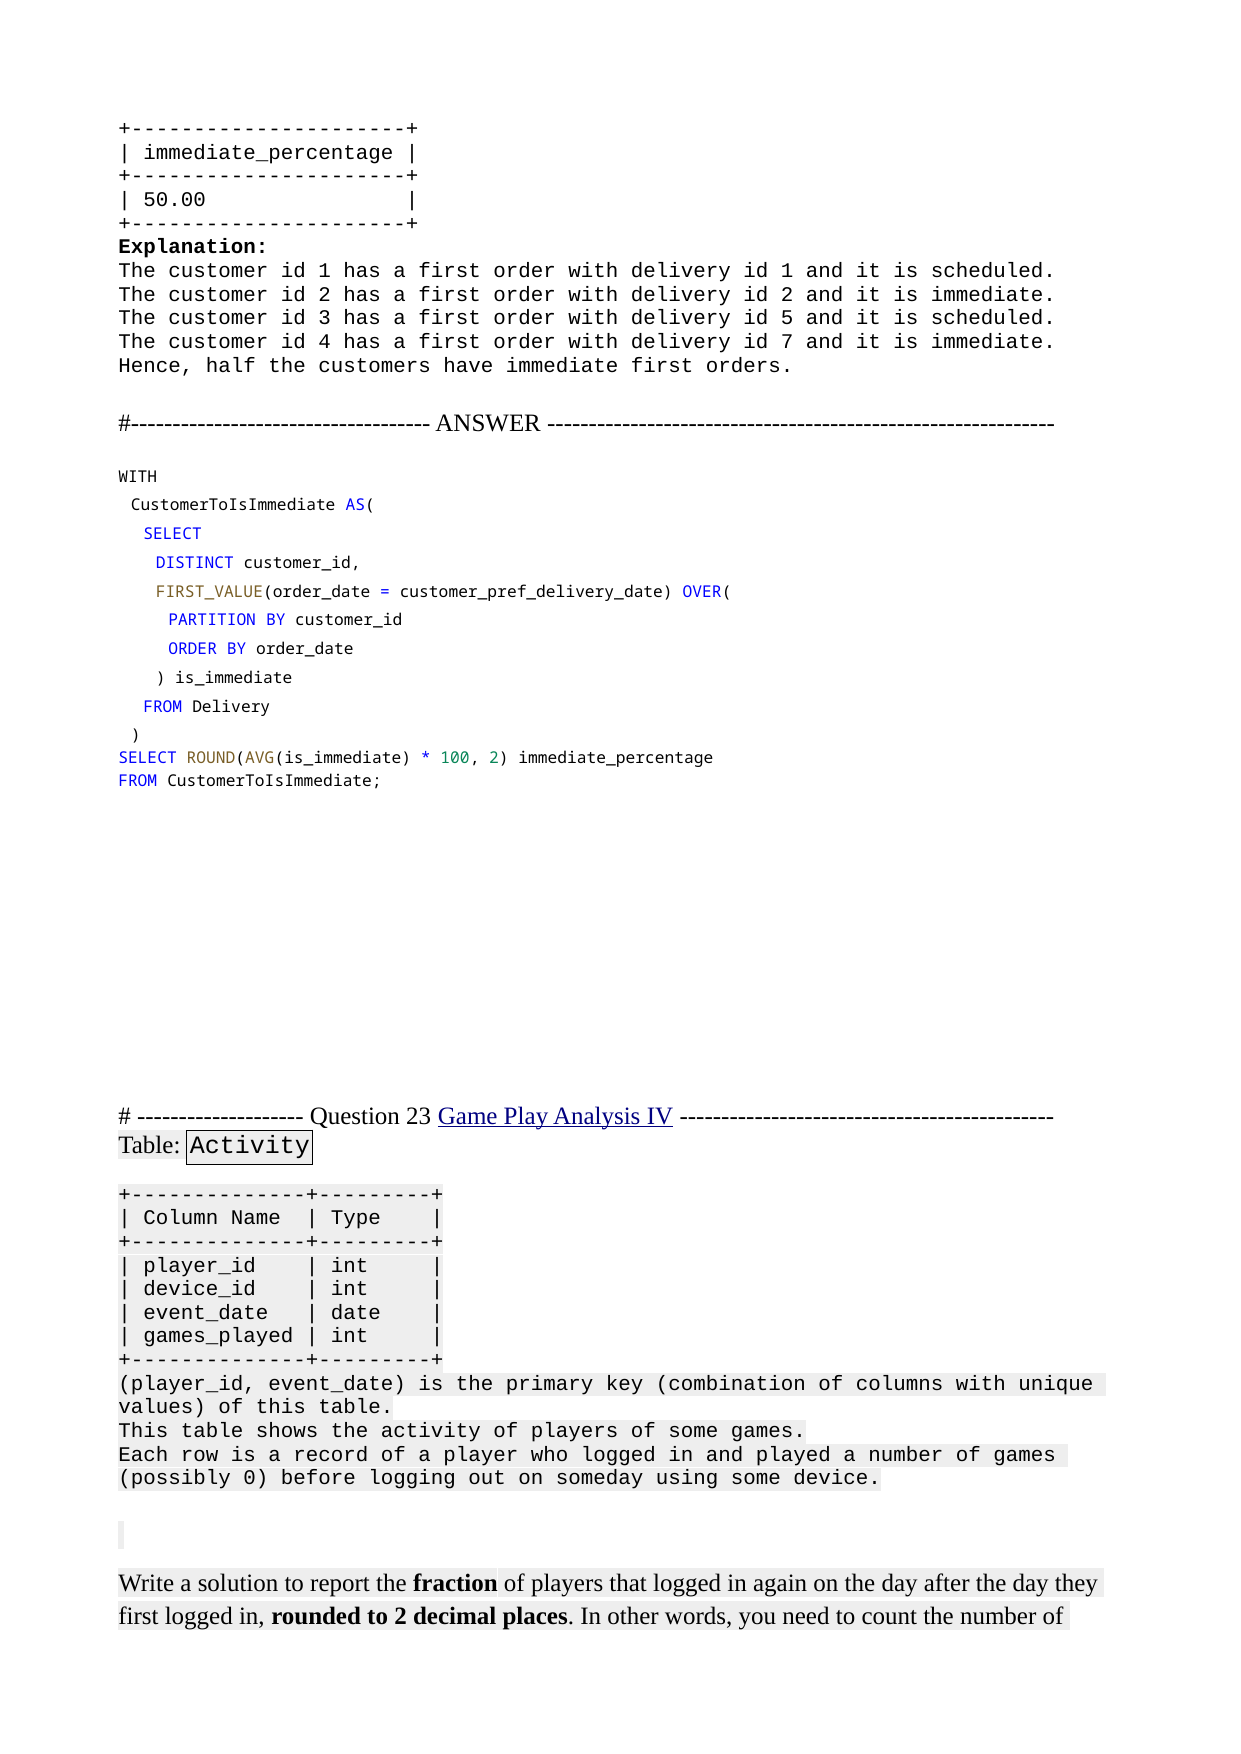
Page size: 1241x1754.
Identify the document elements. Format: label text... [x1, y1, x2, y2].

text ORDER BY order_date [118, 631, 1122, 660]
text #------------------------------------ ANSWER ------------------------------------------------------------- [118, 408, 1122, 436]
text | games_played | int | [118, 1326, 1122, 1349]
text Explanation: [118, 236, 1122, 260]
text FROM CustomerToIsImmediate; [118, 769, 1122, 791]
text The customer id 2 has a first order with delivery id 2 and it is immediate. [118, 284, 1122, 307]
text +--------------+---------+ [118, 1349, 1122, 1373]
text (player_id, event_date) is the primary key (combination of columns with unique values) of this table. [118, 1373, 1122, 1420]
text +----------------------+ [118, 165, 1122, 189]
text | Column Name | Type | [118, 1207, 1122, 1231]
text SELECT ROUND(AVG(is_immediate) * 100, 2) immediate_percentage [118, 746, 1122, 769]
text DISTINCT customer_id, [118, 545, 1122, 574]
text Hence, half the customers have immediate first orders. [118, 354, 1122, 378]
text +----------------------+ [118, 118, 1122, 142]
text [313, 1129, 1122, 1164]
text Write a solution to report the fraction of players that logged in again on the day after the day they first logged in, rounded to 2 decimal places. In other words, you need to count the number of [118, 1568, 1122, 1630]
text | event_date | date | [118, 1302, 1122, 1326]
text This table shows the activity of players of some games. [118, 1420, 1122, 1444]
text The customer id 1 has a first order with delivery id 1 and it is scheduled. [118, 260, 1122, 284]
text | device_id | int | [118, 1278, 1122, 1302]
text CustomerToIsImmediate AS( [118, 487, 1122, 516]
text +----------------------+ [118, 213, 1122, 236]
text The customer id 3 has a first order with delivery id 5 and it is scheduled. [118, 307, 1122, 331]
text | immediate_percentage | [118, 142, 1122, 165]
text | 50.00 | [118, 189, 1122, 213]
text FIRST_VALUE(order_date = customer_pref_delivery_date) OVER( [118, 574, 1122, 602]
text FROM Delivery [118, 689, 1122, 717]
text Each row is a record of a player who logged in and played a number of games (possibly 0) before logging out on someday using some device. [118, 1444, 1122, 1491]
text The customer id 4 has a first order with delivery id 7 and it is immediate. [118, 331, 1122, 354]
text SELECT [118, 516, 1122, 545]
text +--------------+---------+ [118, 1231, 1122, 1254]
text # -------------------- Question 23 Game Play Analysis IV --------------------------------------------- [118, 1101, 1122, 1129]
text Table: Activity [118, 1129, 312, 1164]
text +--------------+---------+ [118, 1184, 1122, 1207]
text PARTITION BY customer_id [118, 602, 1122, 631]
text | player_id | int | [118, 1254, 1122, 1278]
text WITH [118, 465, 1122, 487]
text ) is_immediate [118, 660, 1122, 689]
text ) [118, 717, 1122, 746]
